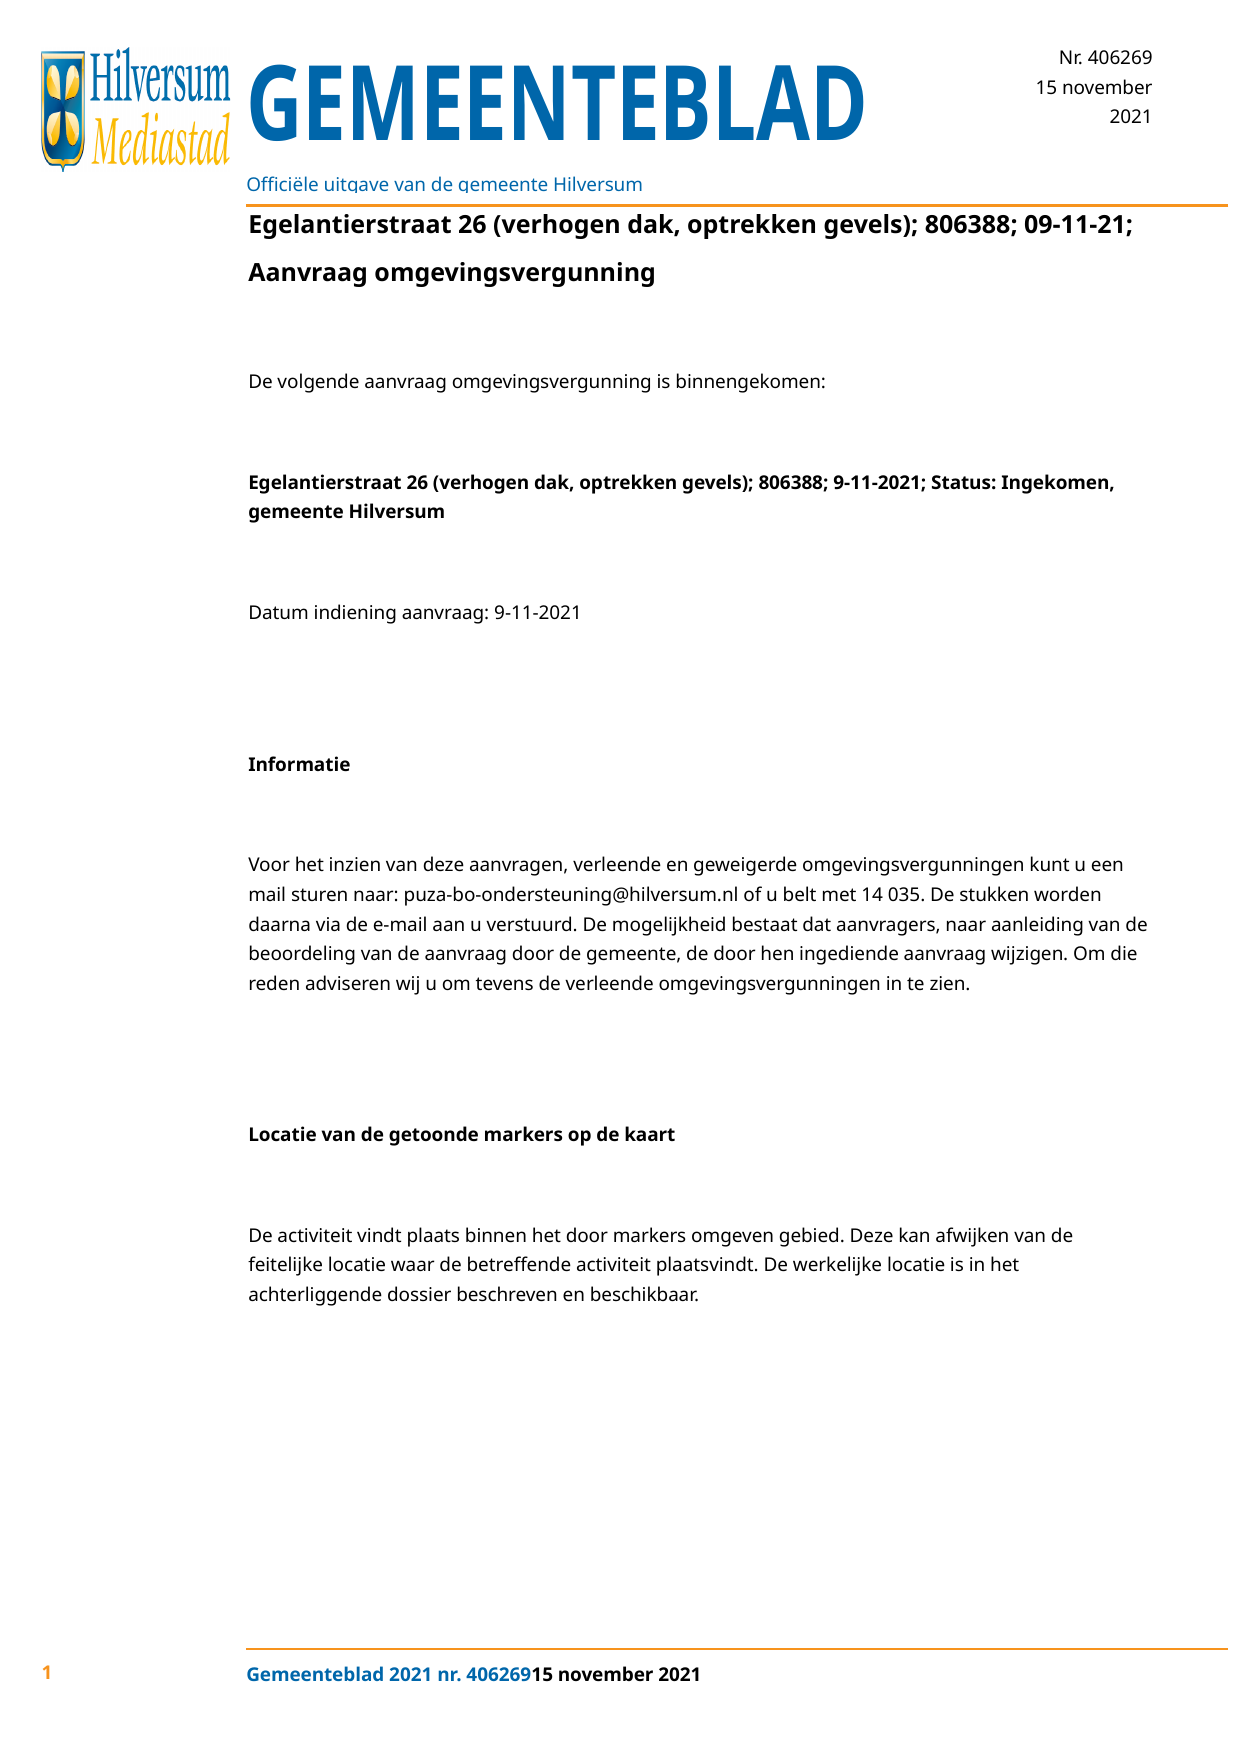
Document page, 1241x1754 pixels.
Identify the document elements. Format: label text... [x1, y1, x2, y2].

text Locatie van de getoonde markers op de kaart [248, 1121, 1152, 1147]
text Voor het inzien van deze aanvragen, verleende en geweigerde omgevingsvergunningen kunt u een mail sturen naar: puza-bo-ondersteuning@hilversum.nl of u belt met 14 035. De stukken worden daarna via de e-mail aan u verstuurd. De mogelijkheid bestaat dat aanvragers, naar aanleiding van de beoordeling van de aanvraag door de gemeente, de door hen ingediende aanvraag wijzigen. Om die reden adviseren wij u om tevens de verleende omgevingsvergunningen in te zien. [248, 852, 1152, 996]
text Egelantierstraat 26 (verhogen dak, optrekken gevels); 806388; 9-11-2021; Status: Ingekomen, gemeente Hilversum [248, 469, 1152, 524]
text Egelantierstraat 26 (verhogen dak, optrekken gevels); 806388; 09-11-21; Aanvraag omgevingsvergunning [248, 207, 1152, 288]
text De activiteit vindt plaats binnen het door markers omgeven gebied. Deze kan afwijken van de feitelijke locatie waar de betreffende activiteit plaatsvindt. De werkelijke locatie is in het achterliggende dossier beschreven en beschikbaar. [248, 1222, 1152, 1307]
text Datum indiening aanvraag: 9-11-2021 [248, 599, 1152, 625]
text Informatie [248, 751, 1152, 777]
picture [41, 47, 231, 172]
text De volgende aanvraag omgevingsvergunning is binnengekomen: [248, 368, 1152, 394]
